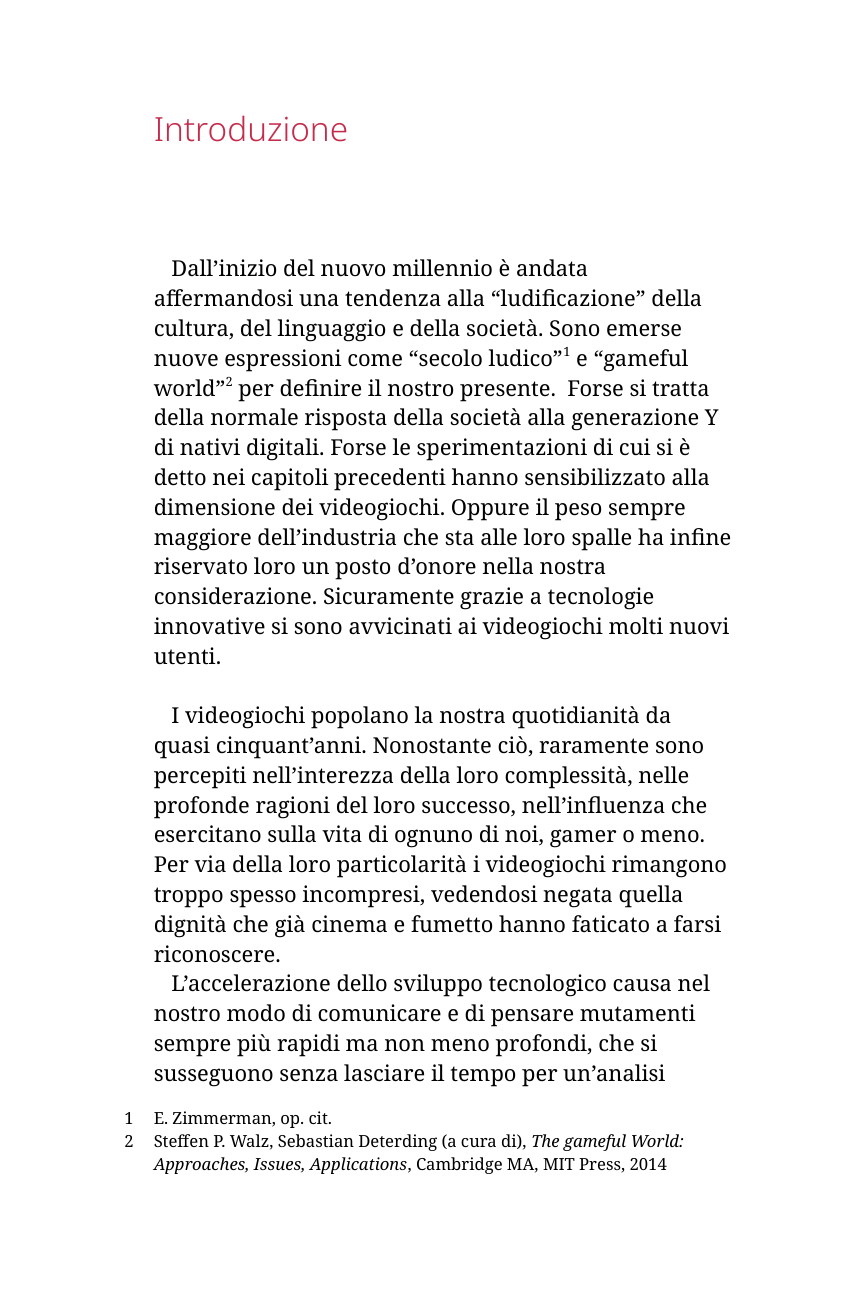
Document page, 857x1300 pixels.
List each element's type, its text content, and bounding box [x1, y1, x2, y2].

text L’accelerazione dello sviluppo tecnologico causa nel nostro modo di comunicare e di pensare mutamenti sempre più rapidi ma non meno profondi, che si susseguono senza lasciare il tempo per un’analisi [153, 968, 732, 1087]
text Steffen P. Walz, Sebastian Deterding (a cura di), The gameful World: Approaches, Issues, Applications, Cambridge MA, MIT Press, 2014 [124, 1130, 732, 1175]
text Dall’inizio del nuovo millennio è andata affermandosi una tendenza alla “ludificazione” della cultura, del linguaggio e della società. Sono emerse nuove espressioni come “secolo ludico” e “gameful world” per definire il nostro presente. Forse si tratta della normale risposta della società alla generazione Y di nativi digitali. Forse le sperimentazioni di cui si è detto nei capitoli precedenti hanno sensibilizzato alla dimensione dei videogiochi. Oppure il peso sempre maggiore dell’industria che sta alle loro spalle ha infine riservato loro un posto d’onore nella nostra considerazione. Sicuramente grazie a tecnologie innovative si sono avvicinati ai videogiochi molti nuovi utenti. [153, 253, 732, 670]
text I videogiochi popolano la nostra quotidianità da quasi cinquant’anni. Nonostante ciò, raramente sono percepiti nell’interezza della loro complessità, nelle profonde ragioni del loro successo, nell’influenza che esercitano sulla vita di ognuno di noi, gamer o meno. Per via della loro particolarità i videogiochi rimangono troppo spesso incompresi, vedendosi negata quella dignità che già cinema e fumetto hanno faticato a farsi riconoscere. [153, 700, 732, 968]
text E. Zimmerman, op. cit. [124, 1107, 732, 1130]
subtitle Introduzione [153, 106, 732, 152]
